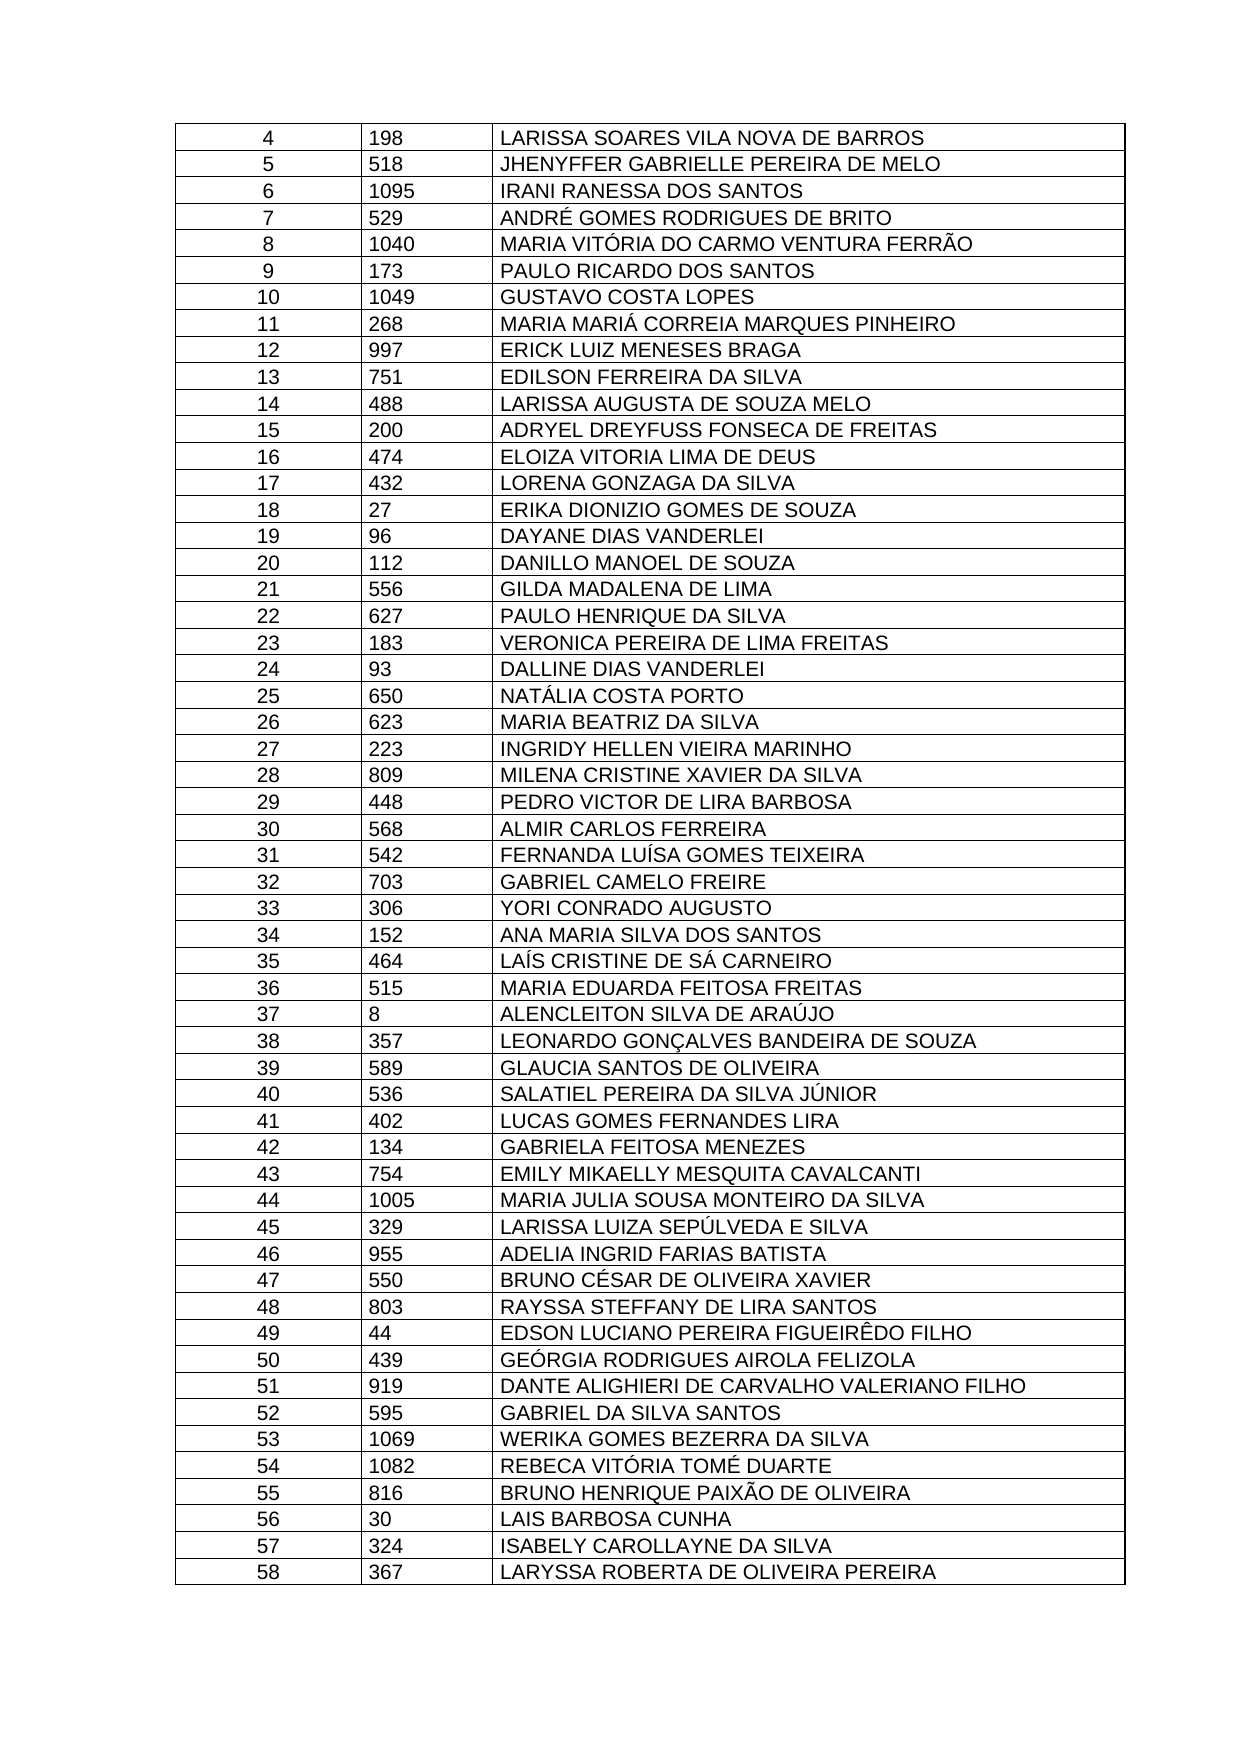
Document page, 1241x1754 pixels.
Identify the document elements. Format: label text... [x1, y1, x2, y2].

table_cell 58 [176, 1559, 361, 1584]
table_cell 152 [362, 921, 492, 947]
table_cell 8 [176, 230, 361, 256]
table_cell 32 [176, 868, 361, 893]
table_cell 45 [176, 1213, 361, 1239]
table_cell 751 [362, 363, 492, 389]
table_cell 29 [176, 788, 361, 814]
table_cell 329 [362, 1213, 492, 1239]
table_cell 919 [362, 1373, 492, 1398]
table_cell 13 [176, 363, 361, 389]
table_cell 1082 [362, 1452, 492, 1478]
table_cell LAÍS CRISTINE DE SÁ CARNEIRO [493, 948, 1124, 973]
table_cell 49 [176, 1320, 361, 1345]
table_cell MARIA EDUARDA FEITOSA FREITAS [493, 974, 1124, 1000]
table_cell 27 [362, 496, 492, 522]
table_cell LARISSA LUIZA SEPÚLVEDA E SILVA [493, 1213, 1124, 1239]
table_cell 515 [362, 974, 492, 1000]
table_cell 15 [176, 416, 361, 442]
table_cell GILDA MADALENA DE LIMA [493, 576, 1124, 601]
table_cell 39 [176, 1054, 361, 1079]
table_cell 33 [176, 895, 361, 920]
table_cell 28 [176, 762, 361, 787]
table_cell 17 [176, 470, 361, 495]
table_cell 36 [176, 974, 361, 1000]
table_cell 26 [176, 709, 361, 734]
table_cell REBECA VITÓRIA TOMÉ DUARTE [493, 1452, 1124, 1478]
table_cell MILENA CRISTINE XAVIER DA SILVA [493, 762, 1124, 787]
table_cell 11 [176, 310, 361, 336]
table_cell GABRIEL CAMELO FREIRE [493, 868, 1124, 893]
table_cell 623 [362, 709, 492, 734]
table_cell GUSTAVO COSTA LOPES [493, 284, 1124, 309]
table_cell EMILY MIKAELLY MESQUITA CAVALCANTI [493, 1160, 1124, 1186]
table_cell 268 [362, 310, 492, 336]
table_cell 324 [362, 1532, 492, 1557]
table_cell 25 [176, 682, 361, 707]
table_cell DALLINE DIAS VANDERLEI [493, 655, 1124, 681]
table_cell 38 [176, 1027, 361, 1053]
table_cell 1069 [362, 1426, 492, 1451]
table_cell MARIA VITÓRIA DO CARMO VENTURA FERRÃO [493, 230, 1124, 256]
table_cell PAULO HENRIQUE DA SILVA [493, 602, 1124, 628]
table_cell LAIS BARBOSA CUNHA [493, 1505, 1124, 1531]
table_cell LARISSA AUGUSTA DE SOUZA MELO [493, 390, 1124, 415]
table_cell 55 [176, 1479, 361, 1504]
table_cell 595 [362, 1399, 492, 1425]
table_cell 402 [362, 1107, 492, 1132]
table_cell 448 [362, 788, 492, 814]
table_cell 173 [362, 257, 492, 282]
table_cell 529 [362, 204, 492, 229]
table_cell SALATIEL PEREIRA DA SILVA JÚNIOR [493, 1080, 1124, 1106]
table_cell LUCAS GOMES FERNANDES LIRA [493, 1107, 1124, 1132]
table_cell VERONICA PEREIRA DE LIMA FREITAS [493, 629, 1124, 654]
table_cell 46 [176, 1240, 361, 1265]
table_cell 816 [362, 1479, 492, 1504]
table_cell 51 [176, 1373, 361, 1398]
table_cell DANILLO MANOEL DE SOUZA [493, 549, 1124, 575]
table_cell 627 [362, 602, 492, 628]
table_cell 803 [362, 1293, 492, 1318]
table_cell 10 [176, 284, 361, 309]
table_cell FERNANDA LUÍSA GOMES TEIXEIRA [493, 841, 1124, 867]
table_cell 997 [362, 337, 492, 362]
table_cell GABRIELA FEITOSA MENEZES [493, 1134, 1124, 1159]
table_cell 22 [176, 602, 361, 628]
table_cell ADRYEL DREYFUSS FONSECA DE FREITAS [493, 416, 1124, 442]
table_cell 27 [176, 735, 361, 761]
table_cell MARIA BEATRIZ DA SILVA [493, 709, 1124, 734]
table_cell 1095 [362, 177, 492, 203]
table_cell ELOIZA VITORIA LIMA DE DEUS [493, 443, 1124, 468]
table_cell 542 [362, 841, 492, 867]
table_cell 198 [362, 124, 492, 150]
table_cell 6 [176, 177, 361, 203]
table_cell ANDRÉ GOMES RODRIGUES DE BRITO [493, 204, 1124, 229]
table_cell 223 [362, 735, 492, 761]
table_cell BRUNO CÉSAR DE OLIVEIRA XAVIER [493, 1266, 1124, 1292]
table_cell 568 [362, 815, 492, 840]
table_cell 31 [176, 841, 361, 867]
table_cell 550 [362, 1266, 492, 1292]
table_cell 44 [176, 1187, 361, 1212]
table_cell 54 [176, 1452, 361, 1478]
table_cell 47 [176, 1266, 361, 1292]
table_cell ALMIR CARLOS FERREIRA [493, 815, 1124, 840]
table_cell 50 [176, 1346, 361, 1372]
table_cell 183 [362, 629, 492, 654]
table_cell YORI CONRADO AUGUSTO [493, 895, 1124, 920]
table_cell 703 [362, 868, 492, 893]
table_cell GEÓRGIA RODRIGUES AIROLA FELIZOLA [493, 1346, 1124, 1372]
table_cell 30 [362, 1505, 492, 1531]
table_cell 52 [176, 1399, 361, 1425]
table_cell 955 [362, 1240, 492, 1265]
table_cell JHENYFFER GABRIELLE PEREIRA DE MELO [493, 151, 1124, 176]
table_cell 35 [176, 948, 361, 973]
table_cell 48 [176, 1293, 361, 1318]
table_cell 12 [176, 337, 361, 362]
table_cell 9 [176, 257, 361, 282]
table_cell MARIA JULIA SOUSA MONTEIRO DA SILVA [493, 1187, 1124, 1212]
table_cell 42 [176, 1134, 361, 1159]
table_cell LEONARDO GONÇALVES BANDEIRA DE SOUZA [493, 1027, 1124, 1053]
table_cell ERIKA DIONIZIO GOMES DE SOUZA [493, 496, 1124, 522]
table_cell 18 [176, 496, 361, 522]
table_cell 20 [176, 549, 361, 575]
table_cell 8 [362, 1001, 492, 1026]
table_cell 96 [362, 523, 492, 548]
table_cell 34 [176, 921, 361, 947]
table_cell WERIKA GOMES BEZERRA DA SILVA [493, 1426, 1124, 1451]
table_cell EDSON LUCIANO PEREIRA FIGUEIRÊDO FILHO [493, 1320, 1124, 1345]
table_cell 518 [362, 151, 492, 176]
table_cell 200 [362, 416, 492, 442]
table_cell 5 [176, 151, 361, 176]
table_cell 56 [176, 1505, 361, 1531]
table_cell 536 [362, 1080, 492, 1106]
table_cell 37 [176, 1001, 361, 1026]
table_cell 4 [176, 124, 361, 150]
table_cell 53 [176, 1426, 361, 1451]
table_cell 432 [362, 470, 492, 495]
table_cell EDILSON FERREIRA DA SILVA [493, 363, 1124, 389]
table_cell LARYSSA ROBERTA DE OLIVEIRA PEREIRA [493, 1559, 1124, 1584]
table_cell 367 [362, 1559, 492, 1584]
table_cell 21 [176, 576, 361, 601]
table_cell 44 [362, 1320, 492, 1345]
table_cell PEDRO VICTOR DE LIRA BARBOSA [493, 788, 1124, 814]
table_cell DANTE ALIGHIERI DE CARVALHO VALERIANO FILHO [493, 1373, 1124, 1398]
table_cell 14 [176, 390, 361, 415]
table_cell NATÁLIA COSTA PORTO [493, 682, 1124, 707]
table_cell RAYSSA STEFFANY DE LIRA SANTOS [493, 1293, 1124, 1318]
table_cell PAULO RICARDO DOS SANTOS [493, 257, 1124, 282]
table_cell 1005 [362, 1187, 492, 1212]
table_cell GABRIEL DA SILVA SANTOS [493, 1399, 1124, 1425]
table_cell GLAUCIA SANTOS DE OLIVEIRA [493, 1054, 1124, 1079]
table_cell 23 [176, 629, 361, 654]
table_cell 43 [176, 1160, 361, 1186]
table_cell 650 [362, 682, 492, 707]
table_cell 7 [176, 204, 361, 229]
table_cell 16 [176, 443, 361, 468]
table_cell LORENA GONZAGA DA SILVA [493, 470, 1124, 495]
table_cell 112 [362, 549, 492, 575]
table_cell BRUNO HENRIQUE PAIXÃO DE OLIVEIRA [493, 1479, 1124, 1504]
table_cell ERICK LUIZ MENESES BRAGA [493, 337, 1124, 362]
table_cell 1049 [362, 284, 492, 309]
table_cell ADELIA INGRID FARIAS BATISTA [493, 1240, 1124, 1265]
table_cell 41 [176, 1107, 361, 1132]
table_cell DAYANE DIAS VANDERLEI [493, 523, 1124, 548]
table_cell 439 [362, 1346, 492, 1372]
table_cell ANA MARIA SILVA DOS SANTOS [493, 921, 1124, 947]
table_cell IRANI RANESSA DOS SANTOS [493, 177, 1124, 203]
table_cell LARISSA SOARES VILA NOVA DE BARROS [493, 124, 1124, 150]
table_cell INGRIDY HELLEN VIEIRA MARINHO [493, 735, 1124, 761]
table_cell 474 [362, 443, 492, 468]
table_cell 24 [176, 655, 361, 681]
table_cell 30 [176, 815, 361, 840]
table_cell ALENCLEITON SILVA DE ARAÚJO [493, 1001, 1124, 1026]
table_cell 809 [362, 762, 492, 787]
table_cell 134 [362, 1134, 492, 1159]
table_cell 754 [362, 1160, 492, 1186]
table_cell 464 [362, 948, 492, 973]
table_cell 57 [176, 1532, 361, 1557]
table_cell 93 [362, 655, 492, 681]
table_cell 306 [362, 895, 492, 920]
table_cell 589 [362, 1054, 492, 1079]
table_cell 488 [362, 390, 492, 415]
table_cell 19 [176, 523, 361, 548]
table_cell MARIA MARIÁ CORREIA MARQUES PINHEIRO [493, 310, 1124, 336]
table_cell 40 [176, 1080, 361, 1106]
table_cell 1040 [362, 230, 492, 256]
table_cell 357 [362, 1027, 492, 1053]
table_cell ISABELY CAROLLAYNE DA SILVA [493, 1532, 1124, 1557]
table_cell 556 [362, 576, 492, 601]
